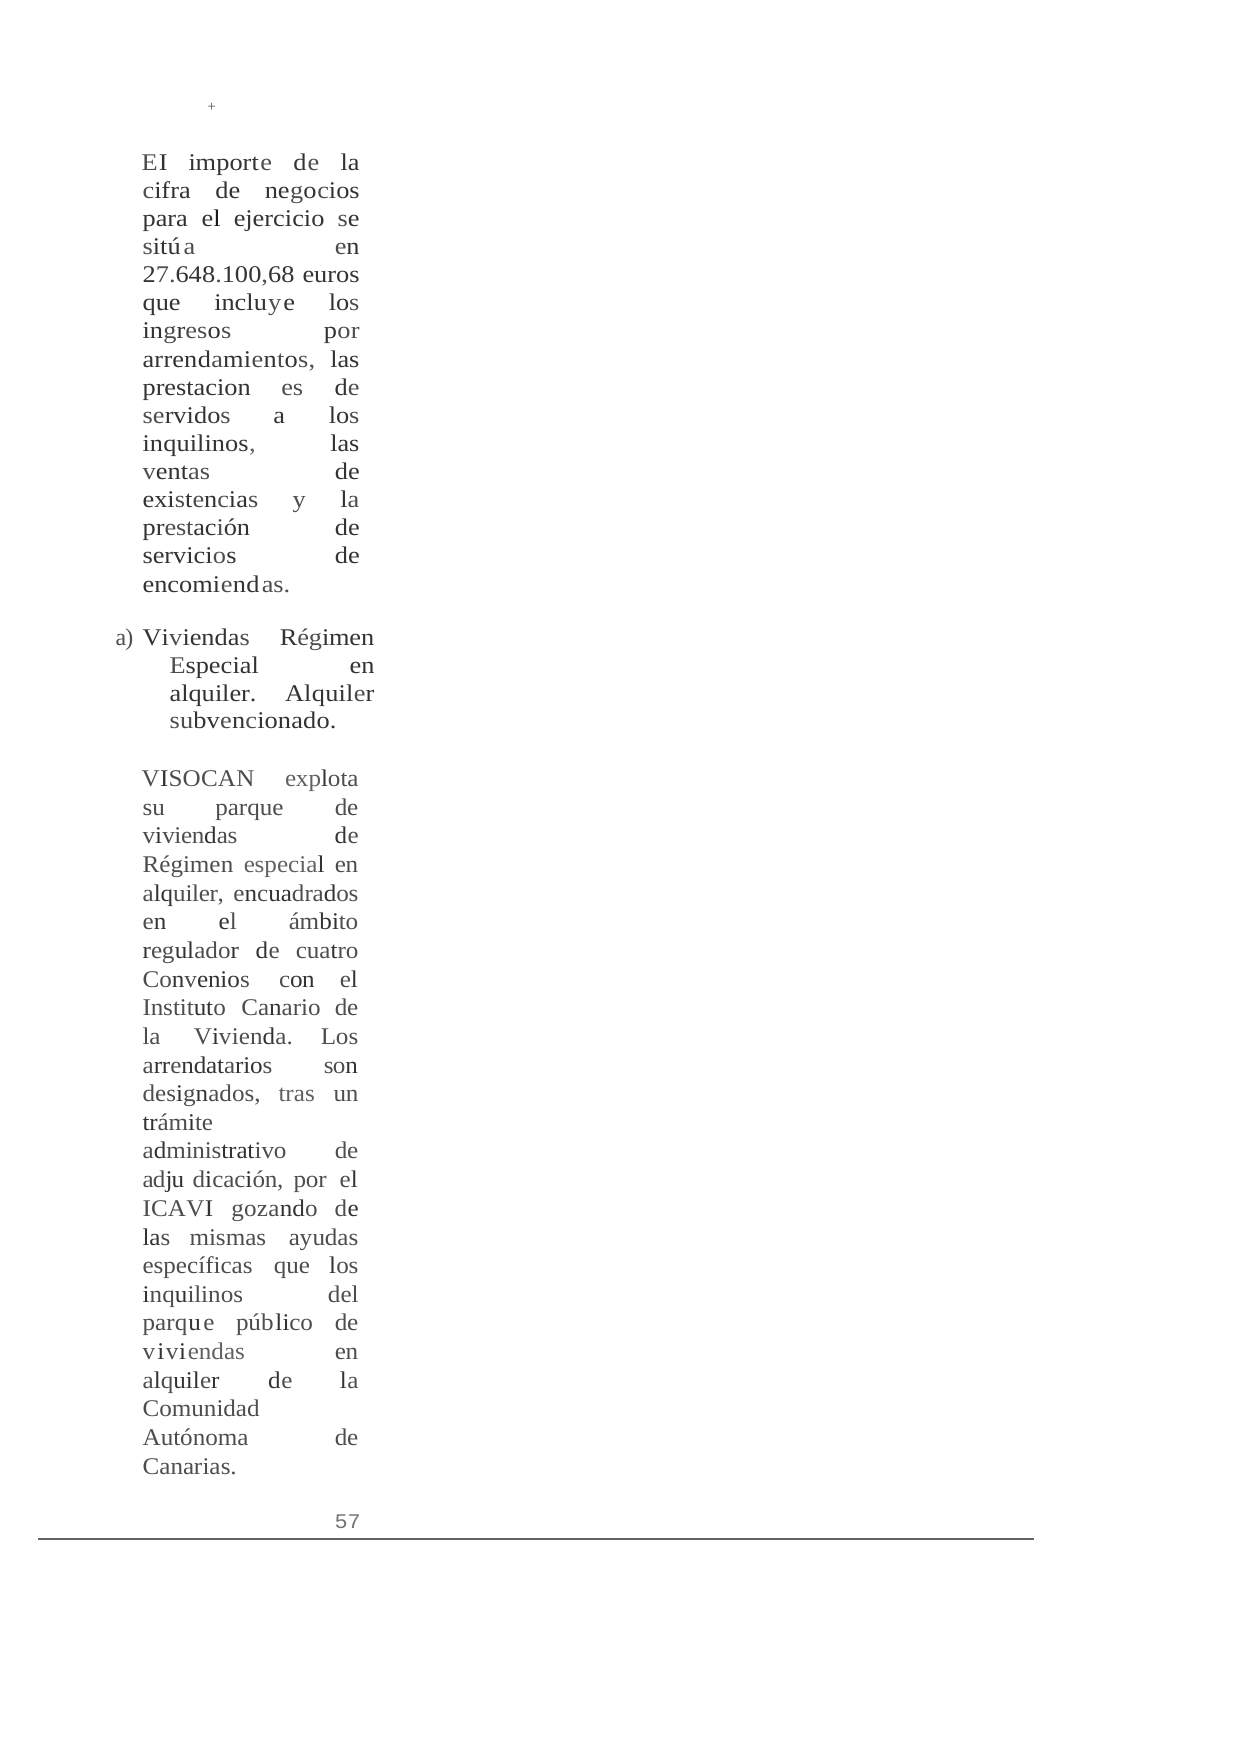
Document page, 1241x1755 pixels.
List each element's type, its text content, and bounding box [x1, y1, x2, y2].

text 57 [37, 1512, 360, 1535]
text VISOCAN explota su parque de viviendas de Régimen especial en alquiler, encuadrados en el ámbito regulador de cuatro Convenios con el Instituto Canario de la Vivienda. Los arrendatarios son designados, tras un trámite administrativo de adju dicación, por el ICAVI gozando de las mismas ayudas específicas que los inquilinos del parque público de viviendas en alquiler de la Comunidad Autónoma de Canarias. [141, 764, 358, 1479]
text EI importe de la cifra de negocios para el ejercicio se sitúa en 27.648.100,68 euros que incluye los ingresos por arrendamientos, las prestacion es de servidos a los inquilinos, las ventas de existencias y la prestación de servicios de encomiendas. [141, 148, 359, 597]
list Viviendas Régimen Especial en alquiler. Alquiler subvencionado. [115, 623, 374, 734]
